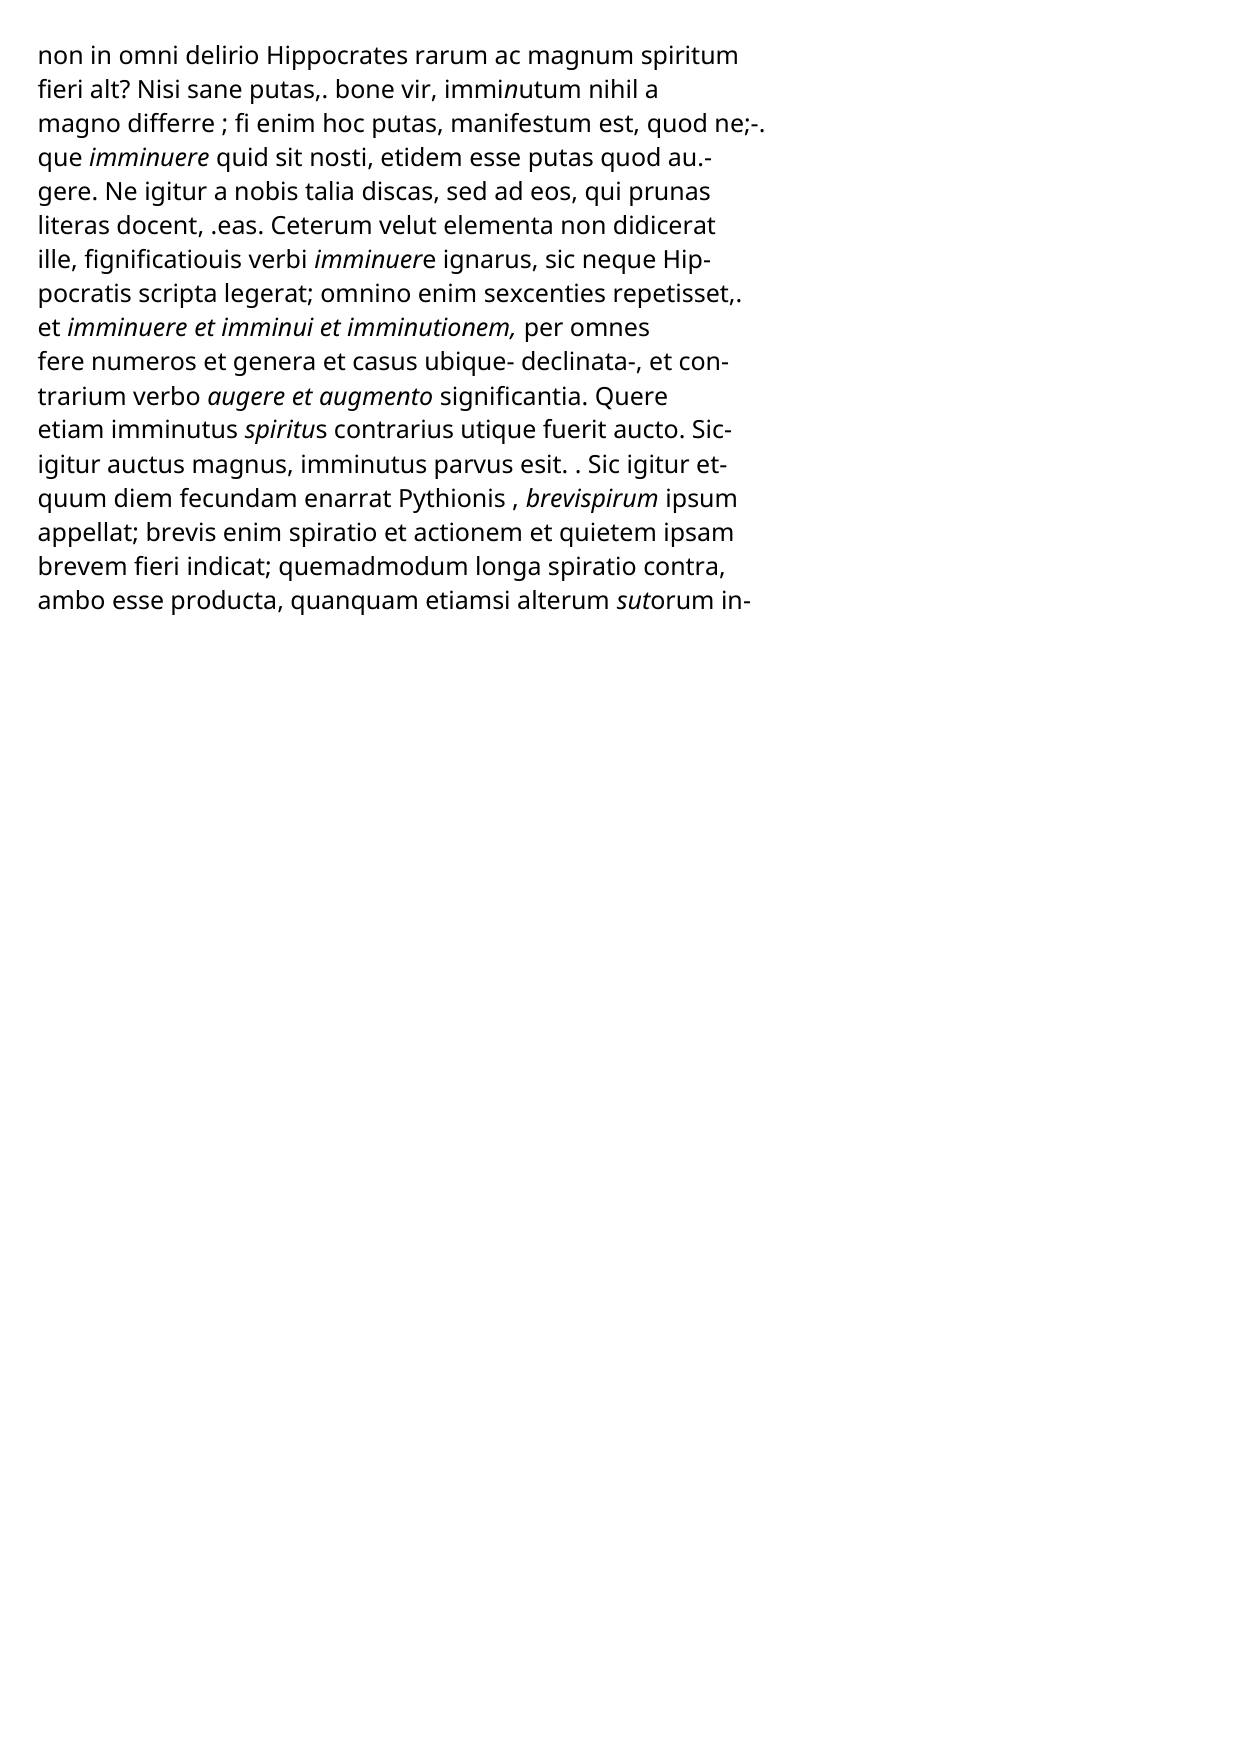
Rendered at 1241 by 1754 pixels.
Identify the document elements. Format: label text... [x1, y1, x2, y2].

text non in omni delirio Hippocrates rarum ac magnum spiritum fieri alt? Nisi sane putas,. bone vir, imminutum nihil a magno differre ; fi enim hoc putas, manifestum est, quod ne;-. que imminuere quid sit nosti, etidem esse putas quod au.- gere. Ne igitur a nobis talia discas, sed ad eos, qui prunas literas docent, .eas. Ceterum velut elementa non didicerat ille, fignificatiouis verbi imminuere ignarus, sic neque Hip- pocratis scripta legerat; omnino enim sexcenties repetisset,. et imminuere et imminui et imminutionem, per omnes fere numeros et genera et casus ubique- declinata-, et con- trarium verbo augere et augmento significantia. Quere etiam imminutus spiritus contrarius utique fuerit aucto. Sic- igitur auctus magnus, imminutus parvus esit. . Sic igitur et- quum diem fecundam enarrat Pythionis , brevispirum ipsum appellat; brevis enim spiratio et actionem et quietem ipsam brevem fieri indicat; quemadmodum longa spiratio contra, ambo esse producta, quanquam etiamsi alterum sutorum in- [37, 37, 1203, 617]
